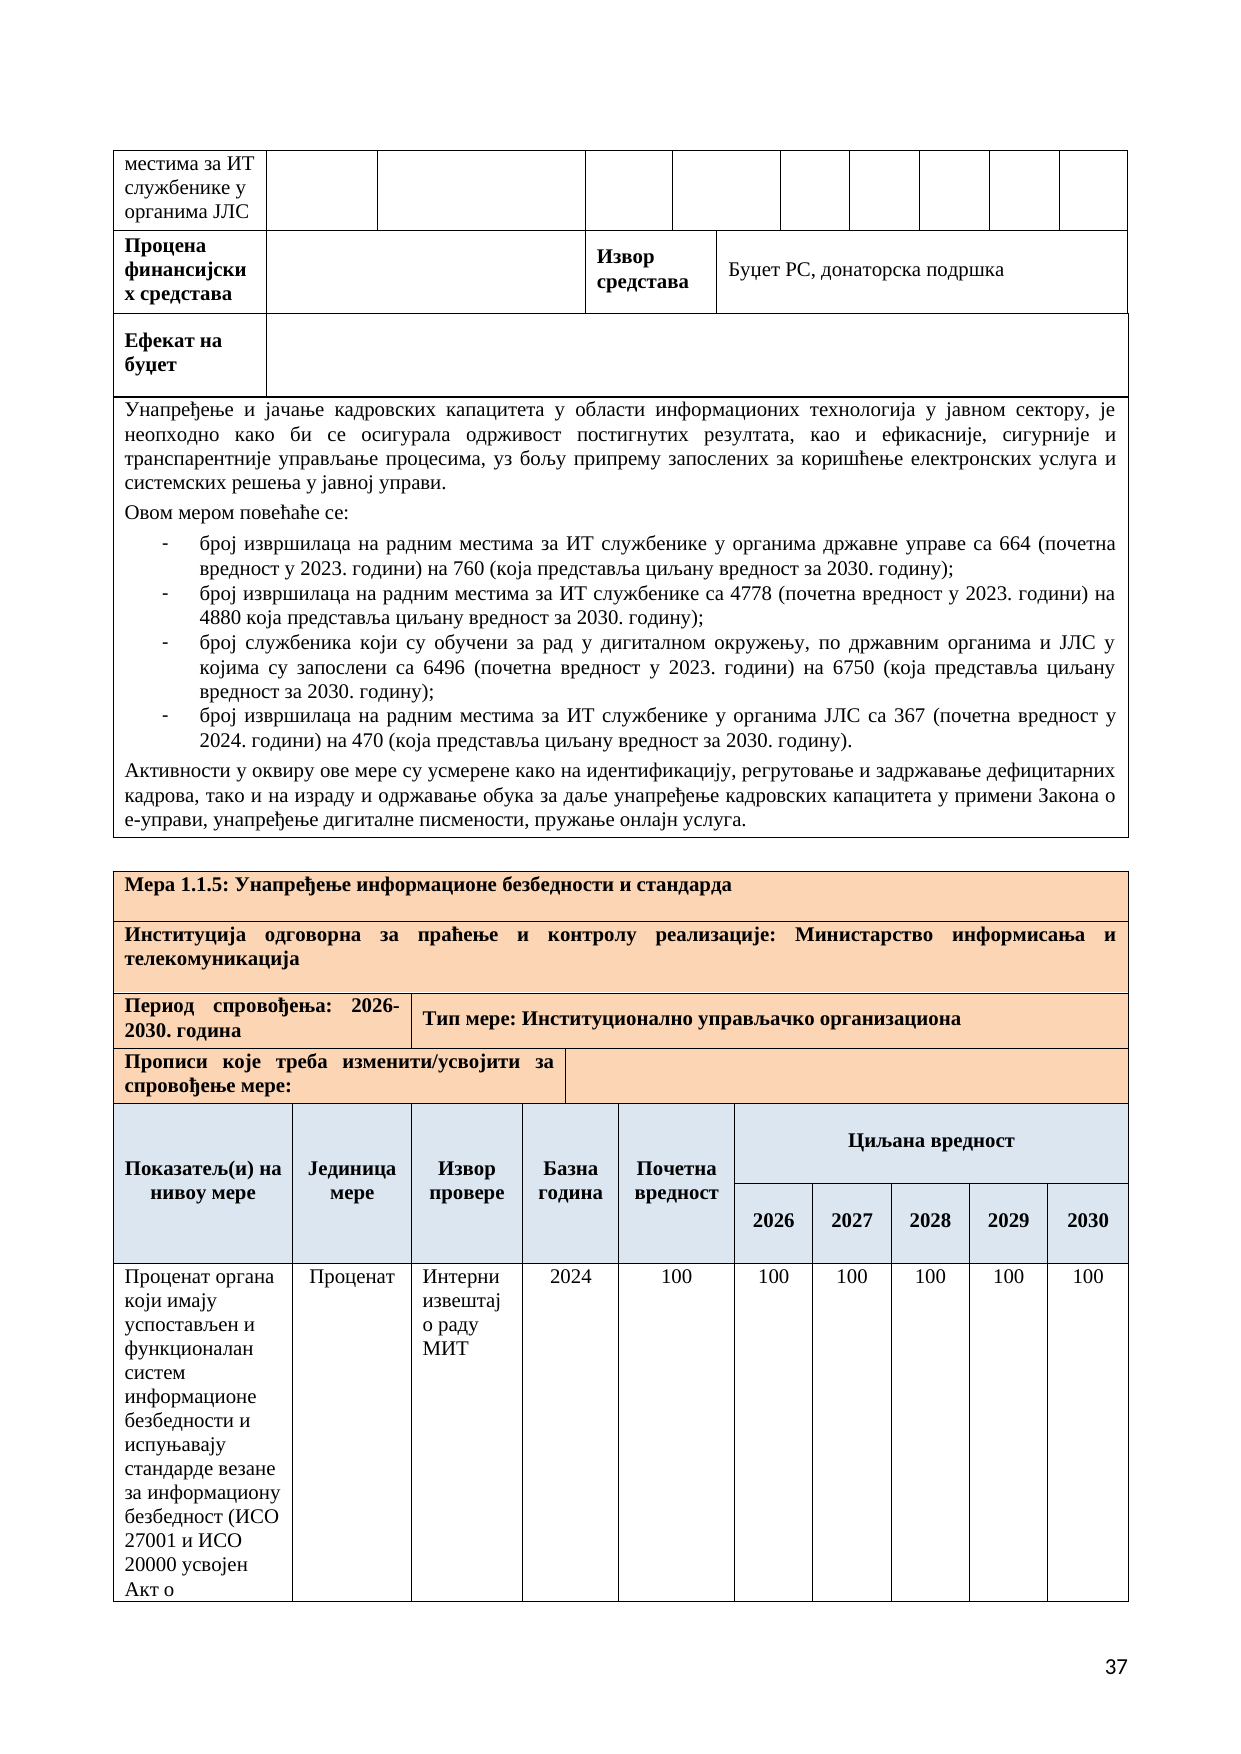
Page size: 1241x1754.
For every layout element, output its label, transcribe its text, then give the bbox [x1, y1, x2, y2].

table_cell [378, 151, 585, 229]
table_header Мера 1.1.5: Унапређење информационе безбедности и стандарда [114, 872, 1128, 921]
table_cell Јединица мере [293, 1104, 411, 1263]
table_cell [267, 151, 377, 229]
table_cell 2024 [523, 1264, 618, 1601]
table_cell Извор средстава [586, 231, 716, 313]
table_cell Ефекат на буџет [114, 314, 266, 396]
table_cell Тип мере: Институционално управљачко организациона [412, 994, 1128, 1048]
table_cell 2027 [813, 1184, 891, 1263]
table_cell 100 [619, 1264, 734, 1601]
table_cell Интерни извештај о раду МИТ [412, 1264, 522, 1601]
table_cell [267, 314, 1128, 396]
table_cell местима за ИТ службенике у органима ЈЛС [114, 151, 266, 229]
table_cell 2029 [970, 1184, 1047, 1263]
table_cell 100 [813, 1264, 891, 1601]
table_cell Институција одговорна за праћење и контролу реализације: Министарство информисања и телекомуникација [114, 922, 1128, 992]
table_cell Почетна вредност [619, 1104, 734, 1263]
table_cell 2026 [735, 1184, 812, 1263]
table_cell Прописи које треба изменити/усвојити за спровођење мере: [114, 1049, 565, 1103]
table_cell 2028 [892, 1184, 969, 1263]
table_cell [566, 1049, 1128, 1103]
table_cell 2030 [1048, 1184, 1128, 1263]
table_cell Проценат [293, 1264, 411, 1601]
table_cell Циљана вредност [735, 1104, 1128, 1183]
table_cell 100 [735, 1264, 812, 1601]
table_cell [920, 151, 989, 229]
table_cell 100 [892, 1264, 969, 1601]
table_cell Базна година [523, 1104, 618, 1263]
table_cell 100 [1048, 1264, 1128, 1601]
table_cell Унапређење и јачање кадровских капацитета у области информационих технологија у јавном сектору, је неопходно како би се осигурала одрживост постигнутих резултата, као и ефикасније, сигурније и транспарентније управљање процесима, уз бољу припрему запослених за коришћење електронских услуга и системских решења у јавној управи. Овом мером повећаће се: број извршилаца на радним местима за ИТ службенике у органима државне управе са 664 (почетна вредност у 2023. години) на 760 (која представља циљану вредност за 2030. годину); број извршилаца на радним местима за ИТ службенике са 4778 (почетна вредност у 2023. години) на 4880 која представља циљану вредност за 2030. годину); број службеника који су обучени за рад у дигиталном окружењу, по државним органима и ЈЛС у којима су запослени са 6496 (почетна вредност у 2023. години) на 6750 (која представља циљану вредност за 2030. годину); број извршилаца на радним местима за ИТ службенике у органима ЈЛС са 367 (почетна вредност у 2024. години) на 470 (која представља циљану вредност за 2030. годину). Активности у оквиру ове мере су усмерене како на идентификацију, регрутовање и задржавање дефицитарних кадрова, тако и на израду и одржавање обука за даље унапређење кадровских капацитета у примени Закона о е-управи, унапређење дигиталне писмености, пружање онлајн услуга. [114, 398, 1128, 837]
table_cell [850, 151, 919, 229]
table_cell Проценат органа који имају успостављен и функционалан систем информационе безбедности и испуњавају стандарде везане за информациону безбедност (ИСО 27001 и ИСО 20000 усвојен Акт о [114, 1264, 292, 1601]
table_cell Извор провере [412, 1104, 522, 1263]
table_cell [781, 151, 849, 229]
table_cell [990, 151, 1059, 229]
table_cell [673, 151, 780, 229]
table_cell Процена финансијских средстава [114, 231, 266, 313]
table_cell 100 [970, 1264, 1047, 1601]
table_cell Буџет РС, донаторска подршка [717, 231, 1127, 313]
table_cell Период спровођења: 2026-2030. година [114, 994, 411, 1048]
table_cell [267, 231, 585, 313]
table_cell Показатељ(и) на нивоу мере [114, 1104, 292, 1263]
table_cell [586, 151, 672, 229]
table_cell [1060, 151, 1127, 229]
